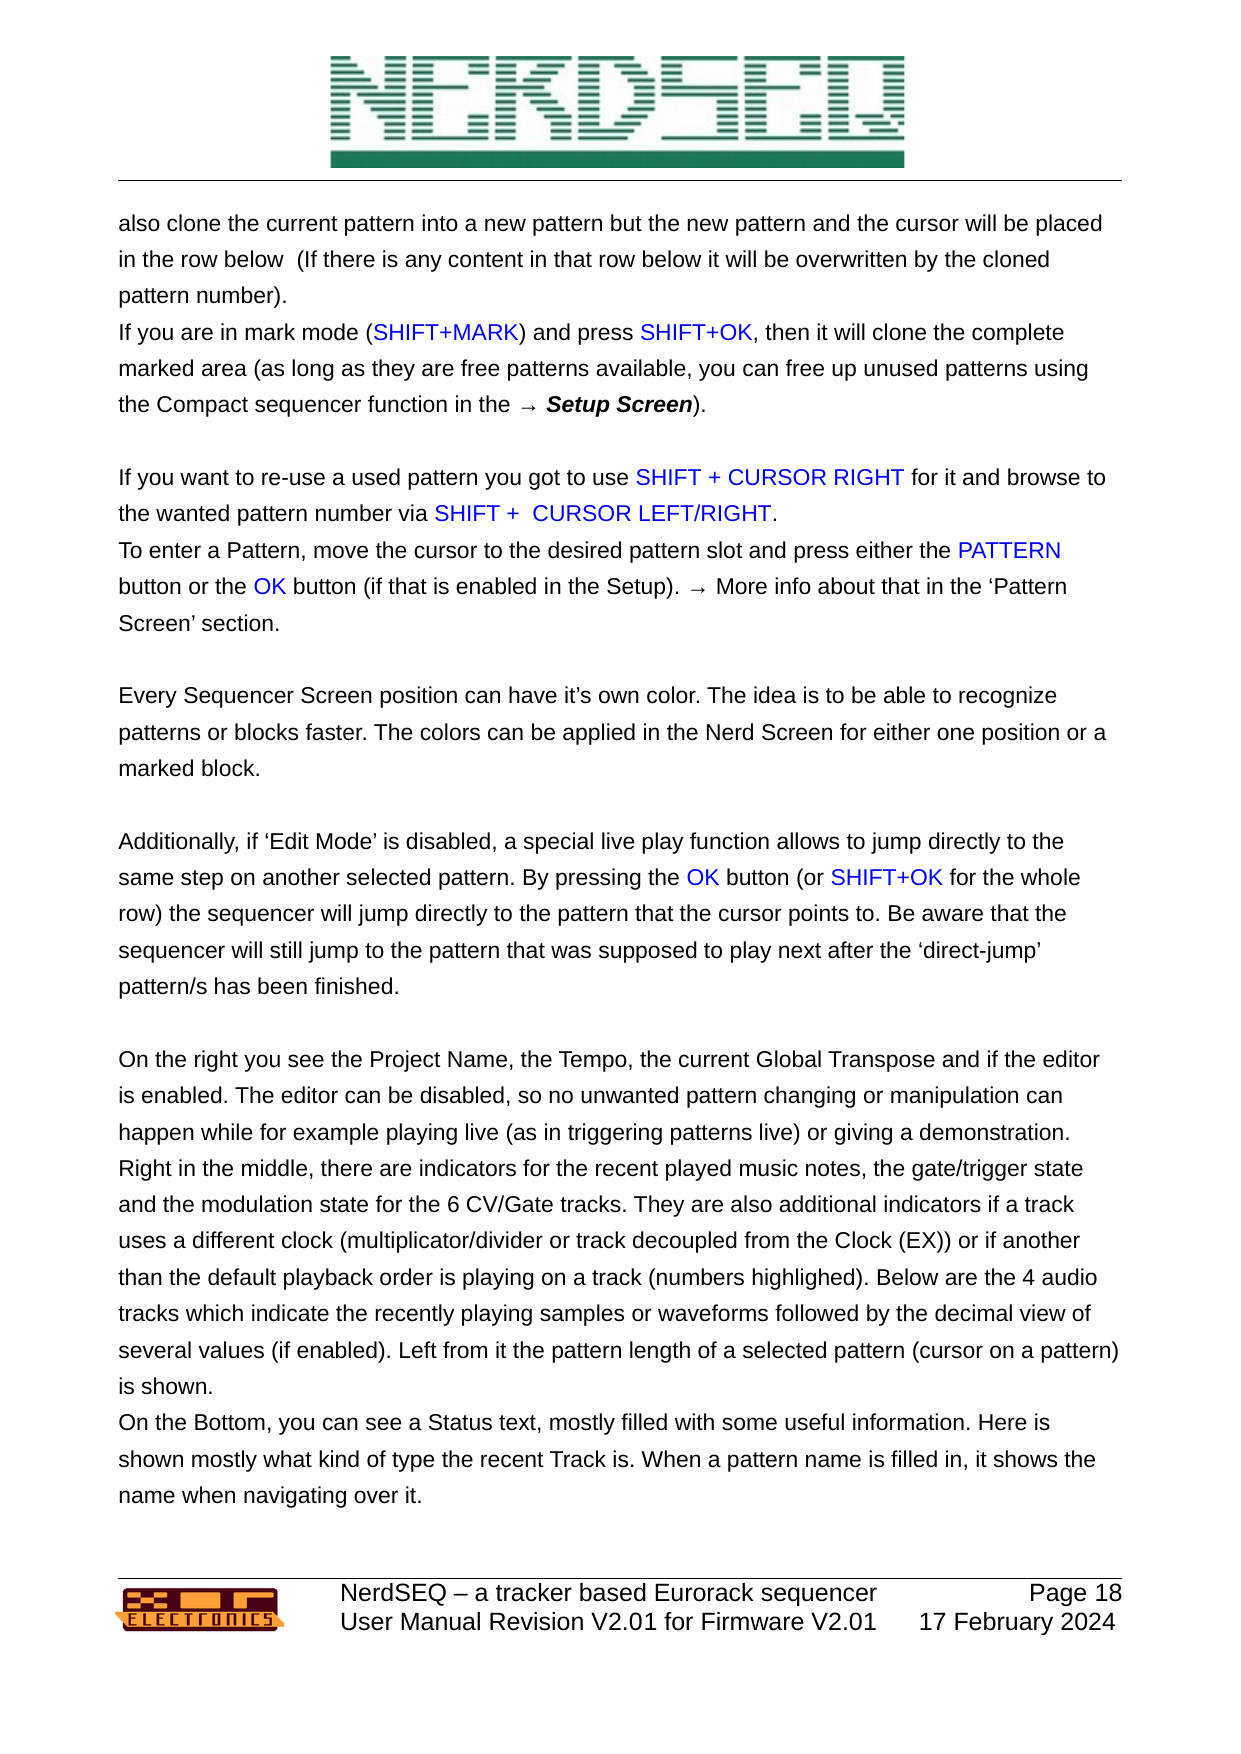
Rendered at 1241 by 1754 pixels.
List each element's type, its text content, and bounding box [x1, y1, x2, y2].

text On the right you see the Project Name, the Tempo, the current Global Transpose and if the editor is enabled. The editor can be disabled, so no unwanted pattern changing or manipulation can happen while for example playing live (as in triggering patterns live) or giving a demonstration. Right in the middle, there are indicators for the recent played music notes, the gate/trigger state and the modulation state for the 6 CV/Gate tracks. They are also additional indicators if a track uses a different clock (multiplicator/divider or track decoupled from the Clock (EX)) or if another than the default playback order is playing on a track (numbers highlighed). Below are the 4 audio tracks which indicate the recently playing samples or waveforms followed by the decimal view of several values (if enabled). Left from it the pattern length of a selected pattern (cursor on a pattern) is shown. [118, 1046, 1122, 1399]
text To enter a Pattern, move the cursor to the desired pattern slot and press either the PATTERN button or the OK button (if that is enabled in the Setup). → More info about that in the ‘Pattern Screen’ section. [118, 537, 1122, 636]
text On the Bottom, you can see a Status text, mostly filled with some useful information. Here is shown mostly what kind of type the recent Track is. When a pattern name is filled in, it shows the name when navigating over it. [118, 1409, 1122, 1508]
text Additionally, if ‘Edit Mode’ is disabled, a special live play function allows to jump directly to the same step on another selected pattern. By pressing the OK button (or SHIFT+OK for the whole row) the sequencer will jump directly to the pattern that the cursor points to. Be aware that the sequencer will still jump to the pattern that was supposed to play next after the ‘direct-jump’ pattern/s has been finished. [118, 828, 1122, 999]
text Every Sequencer Screen position can have it’s own color. The idea is to be able to recognize patterns or blocks faster. The colors can be applied in the Nerd Screen for either one position or a marked block. [118, 682, 1122, 781]
picture [330, 56, 905, 168]
text also clone the current pattern into a new pattern but the new pattern and the cursor will be placed in the row below (If there is any content in that row below it will be overwritten by the cloned pattern number). [118, 209, 1122, 309]
picture [115, 1584, 285, 1634]
text If you want to re-use a used pattern you got to use SHIFT + CURSOR RIGHT for it and browse to the wanted pattern number via SHIFT + CURSOR LEFT/RIGHT. [118, 464, 1122, 527]
text If you are in mark mode (SHIFT+MARK) and press SHIFT+OK, then it will clone the complete marked area (as long as they are free patterns available, you can free up unused patterns using the Compact sequencer function in the → Setup Screen). [118, 319, 1122, 418]
